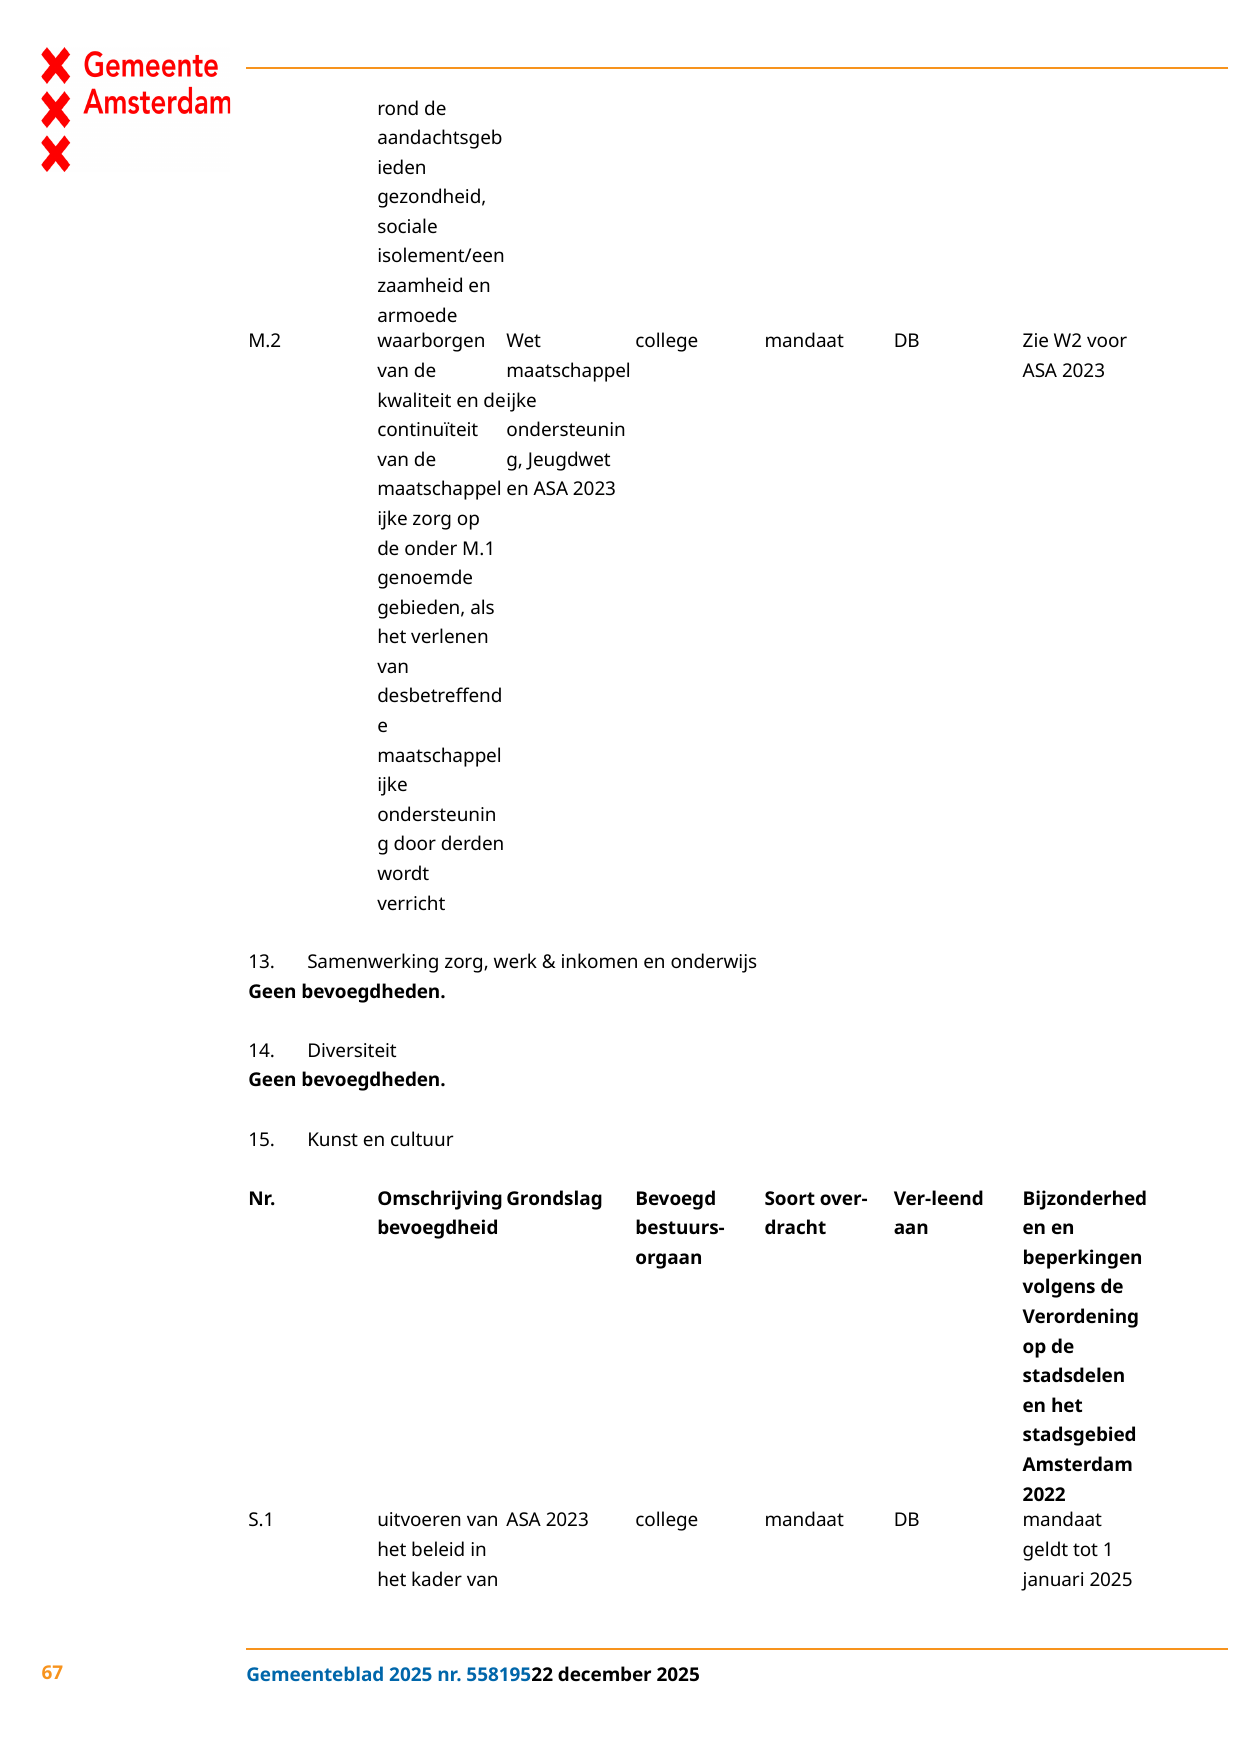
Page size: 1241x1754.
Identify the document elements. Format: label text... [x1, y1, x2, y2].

table_header Omschrijving bevoegdheid [377, 1155, 506, 1507]
table_cell DB [894, 328, 1022, 915]
table_header Ver-leend aan [894, 1155, 1022, 1507]
table_header Nr. [248, 1155, 377, 1507]
table_cell [1023, 95, 1152, 328]
table_cell ASA 2023 [506, 1507, 635, 1591]
table_cell college [635, 1507, 764, 1591]
table_cell waarborgen van de kwaliteit en de continuïteit van de maatschappelijke zorg op de onder M.1 genoemde gebieden, als het verlenen van desbetreffende maatschappelijke ondersteuning door derden wordt verricht [377, 328, 506, 915]
text Geen bevoegdheden. [248, 978, 1152, 1003]
table_cell [894, 95, 1022, 328]
table_cell [506, 95, 635, 328]
text Geen bevoegdheden. [248, 1067, 1152, 1092]
list Samenwerking zorg, werk & inkomen en onderwijs [248, 948, 1152, 974]
table_cell DB [894, 1507, 1022, 1591]
picture [41, 47, 231, 172]
table_cell mandaat geldt tot 1 januari 2025 [1023, 1507, 1152, 1591]
table_header Soort over-dracht [764, 1155, 893, 1507]
table_cell Wet maatschappelijke ondersteuning, Jeugdwet en ASA 2023 [506, 328, 635, 915]
list Kunst en cultuur [248, 1126, 1152, 1151]
table_cell mandaat [764, 1507, 893, 1591]
table_header Grondslag [506, 1155, 635, 1507]
table_cell S.1 [248, 1507, 377, 1591]
list Diversiteit [248, 1037, 1152, 1063]
table_cell rond de aandachtsgebieden gezondheid, sociale isolement/eenzaamheid en armoede [377, 95, 506, 328]
table_cell Zie W2 voor ASA 2023 [1023, 328, 1152, 915]
table_header Bevoegd bestuurs-orgaan [635, 1155, 764, 1507]
table_cell M.2 [248, 328, 377, 915]
table_cell [248, 95, 377, 328]
table_header Bijzonderheden en beperkingen volgens de Verordening op de stadsdelen en het stadsgebied Amsterdam 2022 [1023, 1155, 1152, 1507]
table_cell mandaat [764, 328, 893, 915]
table_cell [764, 95, 893, 328]
table_cell uitvoeren van het beleid in het kader van [377, 1507, 506, 1591]
table_cell [635, 95, 764, 328]
table_cell college [635, 328, 764, 915]
